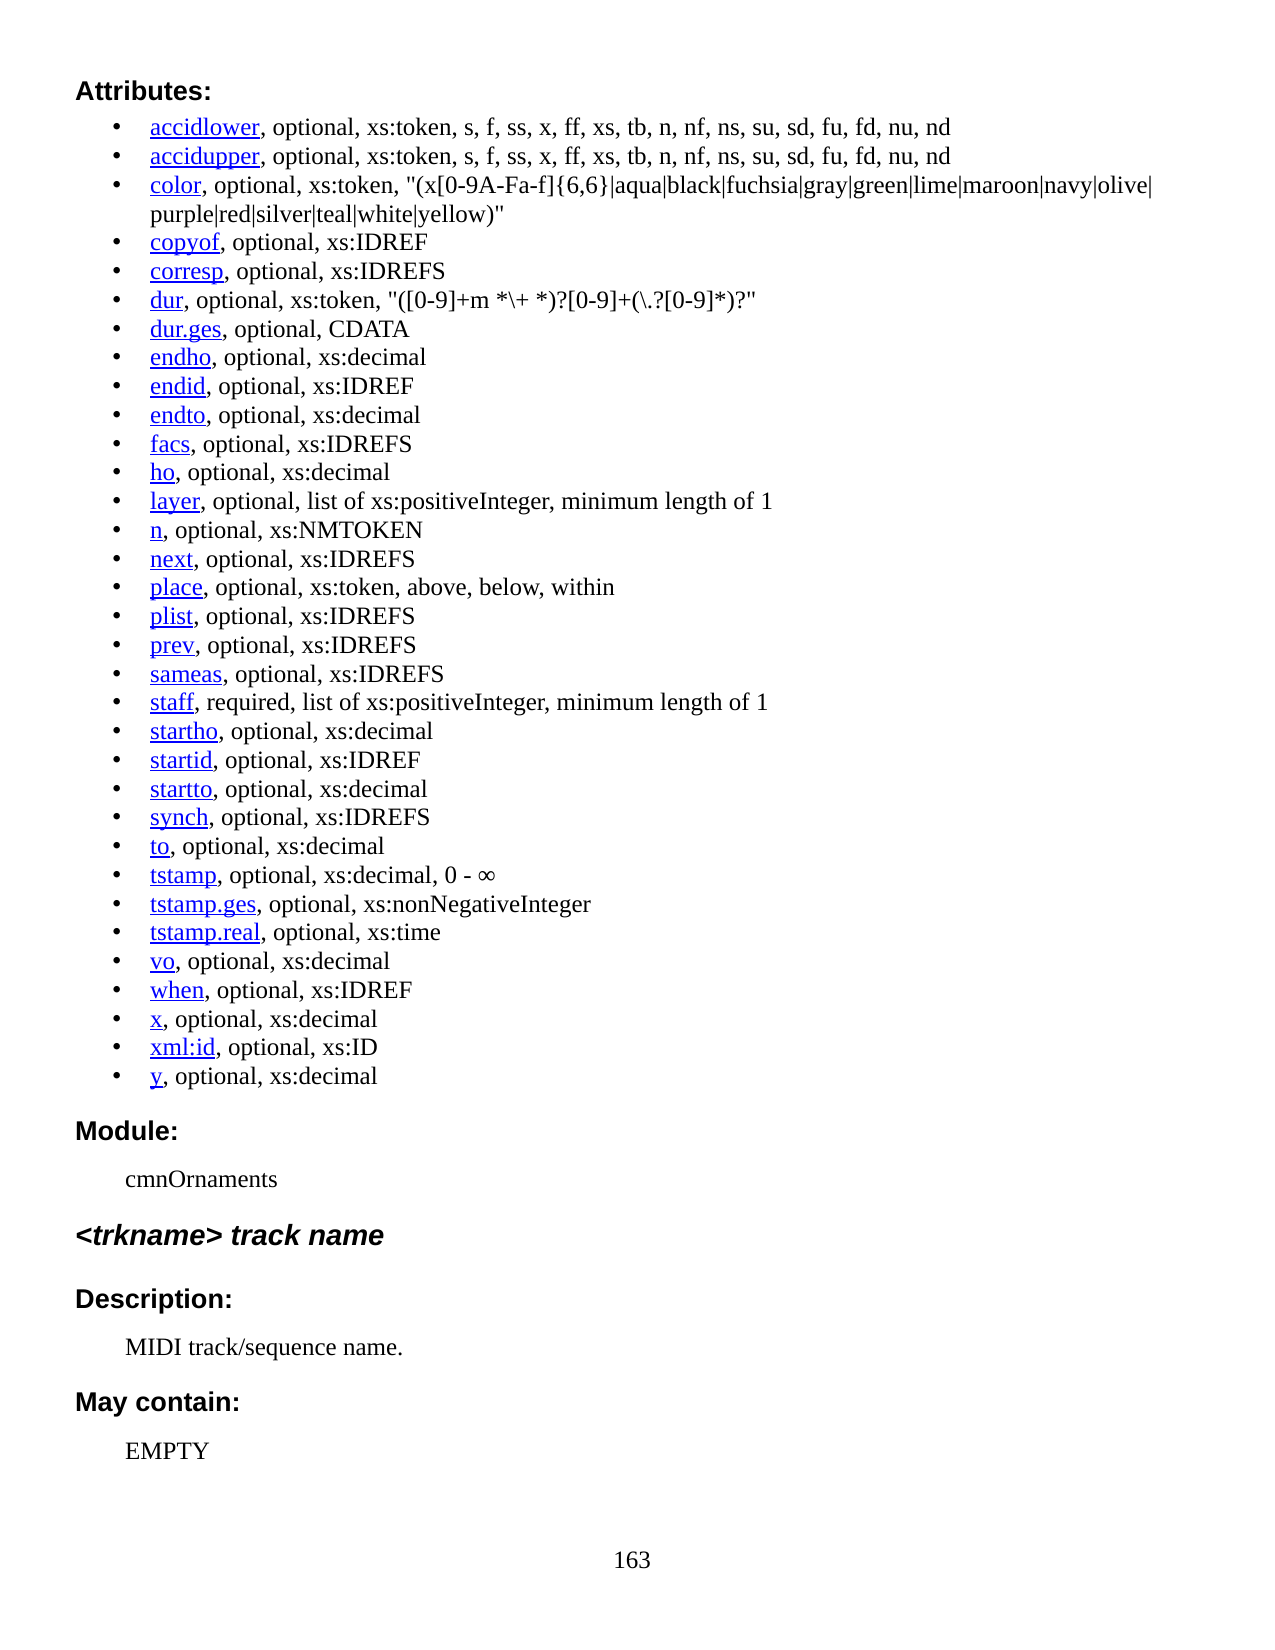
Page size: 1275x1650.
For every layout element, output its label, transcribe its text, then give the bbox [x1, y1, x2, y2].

list synch, optional, xs:IDREFS [112, 802, 1200, 831]
text MIDI track/sequence name. [75, 1332, 1200, 1361]
list tstamp.ges, optional, xs:nonNegativeInteger [112, 889, 1200, 917]
list startto, optional, xs:decimal [112, 774, 1200, 802]
list corresp, optional, xs:IDREFS [112, 256, 1200, 285]
list layer, optional, list of xs:positiveInteger, minimum length of 1 [112, 486, 1200, 515]
subtitle Module: [75, 1115, 1200, 1146]
list startho, optional, xs:decimal [112, 716, 1200, 745]
list next, optional, xs:IDREFS [112, 544, 1200, 572]
list plist, optional, xs:IDREFS [112, 601, 1200, 630]
subtitle Description: [75, 1283, 1200, 1314]
list n, optional, xs:NMTOKEN [112, 515, 1200, 544]
list tstamp.real, optional, xs:time [112, 917, 1200, 946]
list y, optional, xs:decimal [112, 1061, 1200, 1090]
list accidupper, optional, xs:token, s, f, ss, x, ff, xs, tb, n, nf, ns, su, sd, fu, fd, nu, nd [112, 141, 1200, 170]
list when, optional, xs:IDREF [112, 975, 1200, 1004]
list accidlower, optional, xs:token, s, f, ss, x, ff, xs, tb, n, nf, ns, su, sd, fu, fd, nu, nd [112, 112, 1200, 141]
list x, optional, xs:decimal [112, 1004, 1200, 1032]
list staff, required, list of xs:positiveInteger, minimum length of 1 [112, 687, 1200, 716]
list endto, optional, xs:decimal [112, 400, 1200, 429]
list endho, optional, xs:decimal [112, 342, 1200, 371]
list xml:id, optional, xs:ID [112, 1032, 1200, 1061]
list dur.ges, optional, CDATA [112, 314, 1200, 342]
subtitle Attributes: [75, 75, 1200, 106]
list to, optional, xs:decimal [112, 831, 1200, 860]
list endid, optional, xs:IDREF [112, 371, 1200, 400]
list facs, optional, xs:IDREFS [112, 429, 1200, 457]
list ho, optional, xs:decimal [112, 457, 1200, 486]
list place, optional, xs:token, above, below, within [112, 572, 1200, 601]
list startid, optional, xs:IDREF [112, 745, 1200, 774]
list tstamp, optional, xs:decimal, 0 - ∞ [112, 860, 1200, 889]
list color, optional, xs:token, "(x[0-9A-Fa-f]{6,6}|aqua|black|fuchsia|gray|green|lime|maroon|navy|olive|purple|red|silver|teal|white|yellow)" [112, 170, 1200, 227]
list sameas, optional, xs:IDREFS [112, 659, 1200, 687]
text EMPTY [75, 1436, 1200, 1464]
subtitle May contain: [75, 1386, 1200, 1417]
subtitle <trkname> track name [75, 1218, 1200, 1252]
text cmnOrnaments [75, 1164, 1200, 1193]
list prev, optional, xs:IDREFS [112, 630, 1200, 659]
list copyof, optional, xs:IDREF [112, 227, 1200, 256]
list vo, optional, xs:decimal [112, 946, 1200, 975]
list dur, optional, xs:token, "([0-9]+m *\+ *)?[0-9]+(\.?[0-9]*)?" [112, 285, 1200, 314]
